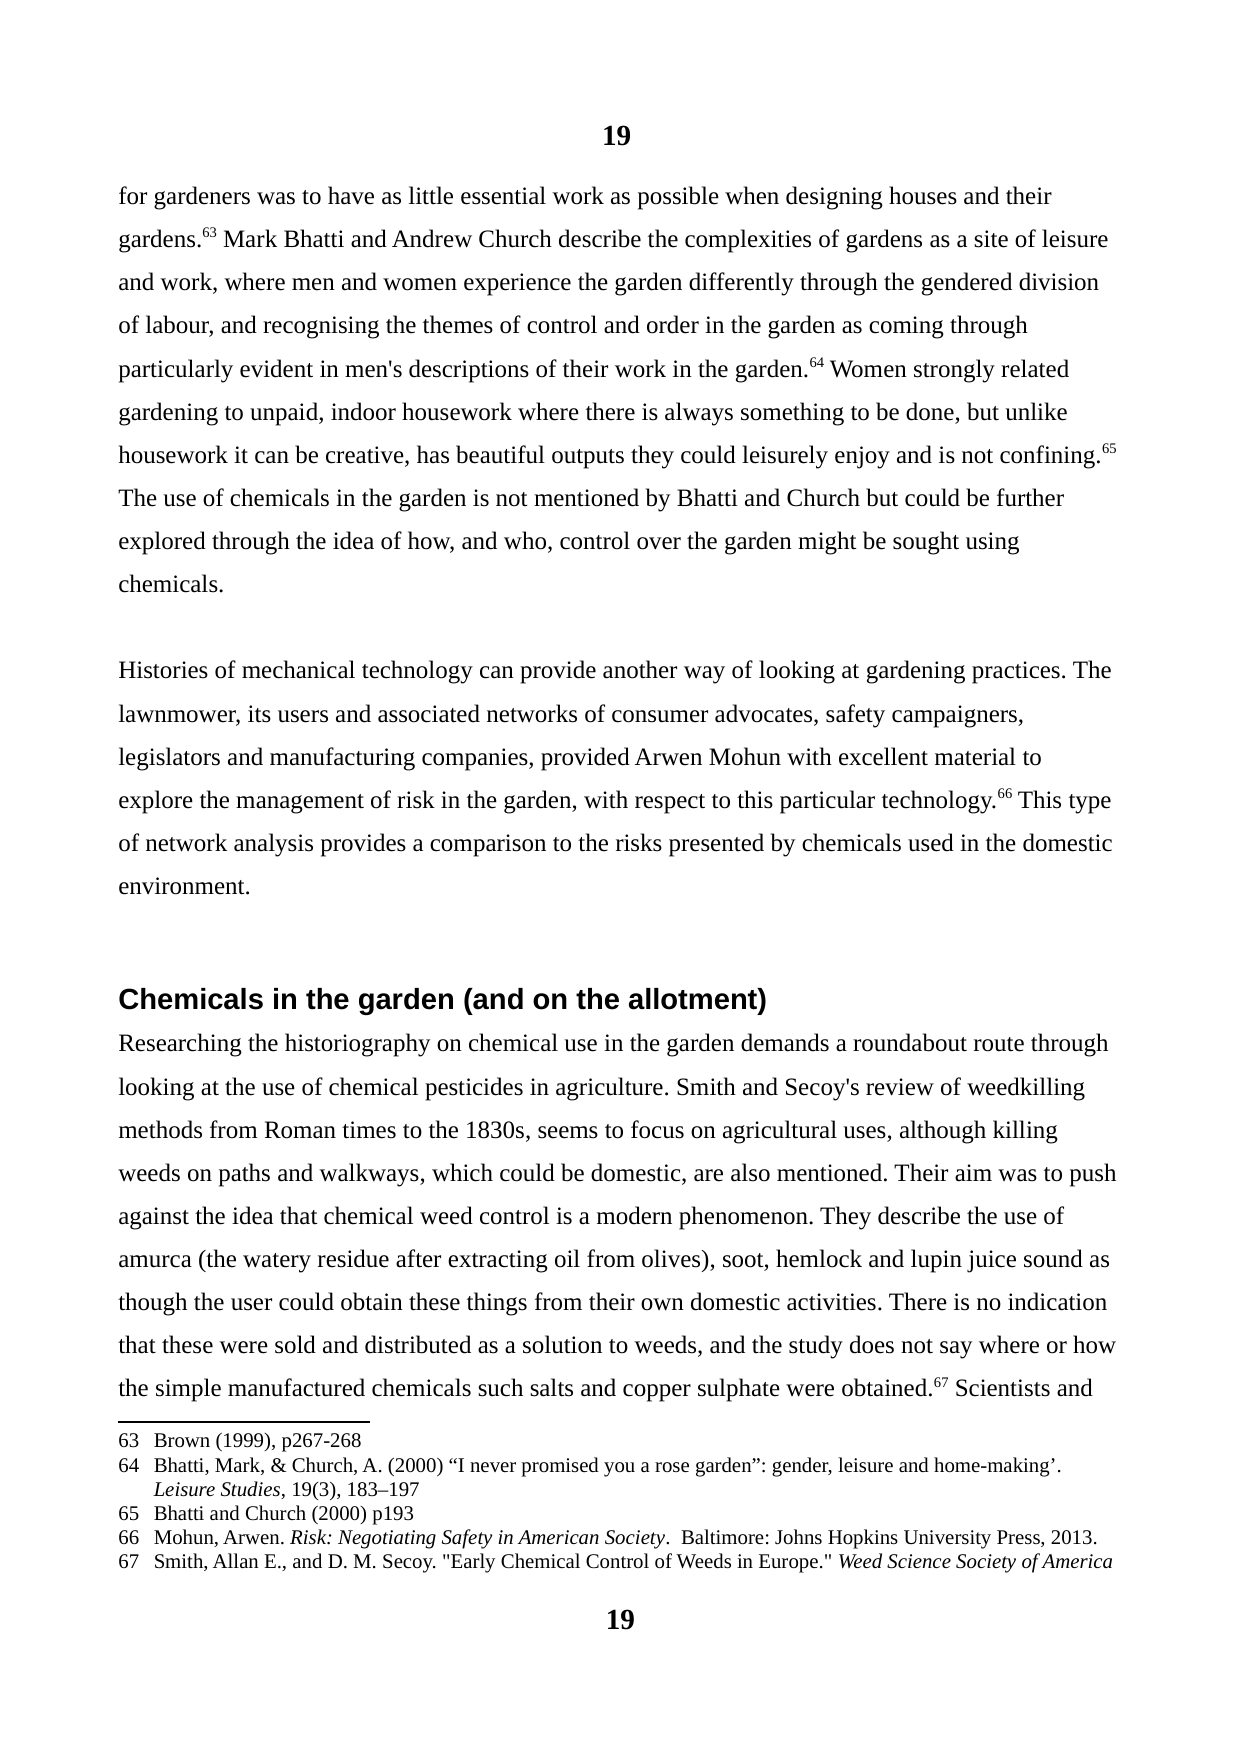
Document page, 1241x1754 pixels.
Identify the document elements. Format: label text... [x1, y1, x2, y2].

subtitle Chemicals in the garden (and on the allotment) [118, 982, 1122, 1016]
text Bhatti, Mark, & Church, A. (2000) “I never promised you a rose garden”: gender, leisure and home-making’. Leisure Studies, 19(3), 183–197 [118, 1452, 1122, 1501]
text Smith, Allan E., and D. M. Secoy. "Early Chemical Control of Weeds in Europe." Weed Science Society of America [118, 1549, 1122, 1573]
text Researching the historiography on chemical use in the garden demands a roundabout route through looking at the use of chemical pesticides in agriculture. Smith and Secoy's review of weedkilling methods from Roman times to the 1830s, seems to focus on agricultural uses, although killing weeds on paths and walkways, which could be domestic, are also mentioned. Their aim was to push against the idea that chemical weed control is a modern phenomenon. They describe the use of amurca (the watery residue after extracting oil from olives), soot, hemlock and lupin juice sound as though the user could obtain these things from their own domestic activities. There is no indication that these were sold and distributed as a solution to weeds, and the study does not say where or how the simple manufactured chemicals such salts and copper sulphate were obtained. Scientists and [118, 1028, 1122, 1402]
text Histories of mechanical technology can provide another way of looking at gardening practices. The lawnmower, its users and associated networks of consumer advocates, safety campaigners, legislators and manufacturing companies, provided Arwen Mohun with excellent material to explore the management of risk in the garden, with respect to this particular technology. This type of network analysis provides a comparison to the risks presented by chemicals used in the domestic environment. [118, 656, 1122, 900]
text for gardeners was to have as little essential work as possible when designing houses and their gardens. Mark Bhatti and Andrew Church describe the complexities of gardens as a site of leisure and work, where men and women experience the garden differently through the gendered division of labour, and recognising the themes of control and order in the garden as coming through particularly evident in men's descriptions of their work in the garden. Women strongly related gardening to unpaid, indoor housework where there is always something to be done, but unlike housework it can be creative, has beautiful outputs they could leisurely enjoy and is not confining. The use of chemicals in the garden is not mentioned by Bhatti and Church but could be further explored through the idea of how, and who, control over the garden might be sought using chemicals. [118, 181, 1122, 598]
text Brown (1999), p267-268 [118, 1428, 1122, 1452]
text Bhatti and Church (2000) p193 [118, 1501, 1122, 1525]
text Mohun, Arwen. Risk: Negotiating Safety in American Society. Baltimore: Johns Hopkins University Press, 2013. [118, 1525, 1122, 1549]
